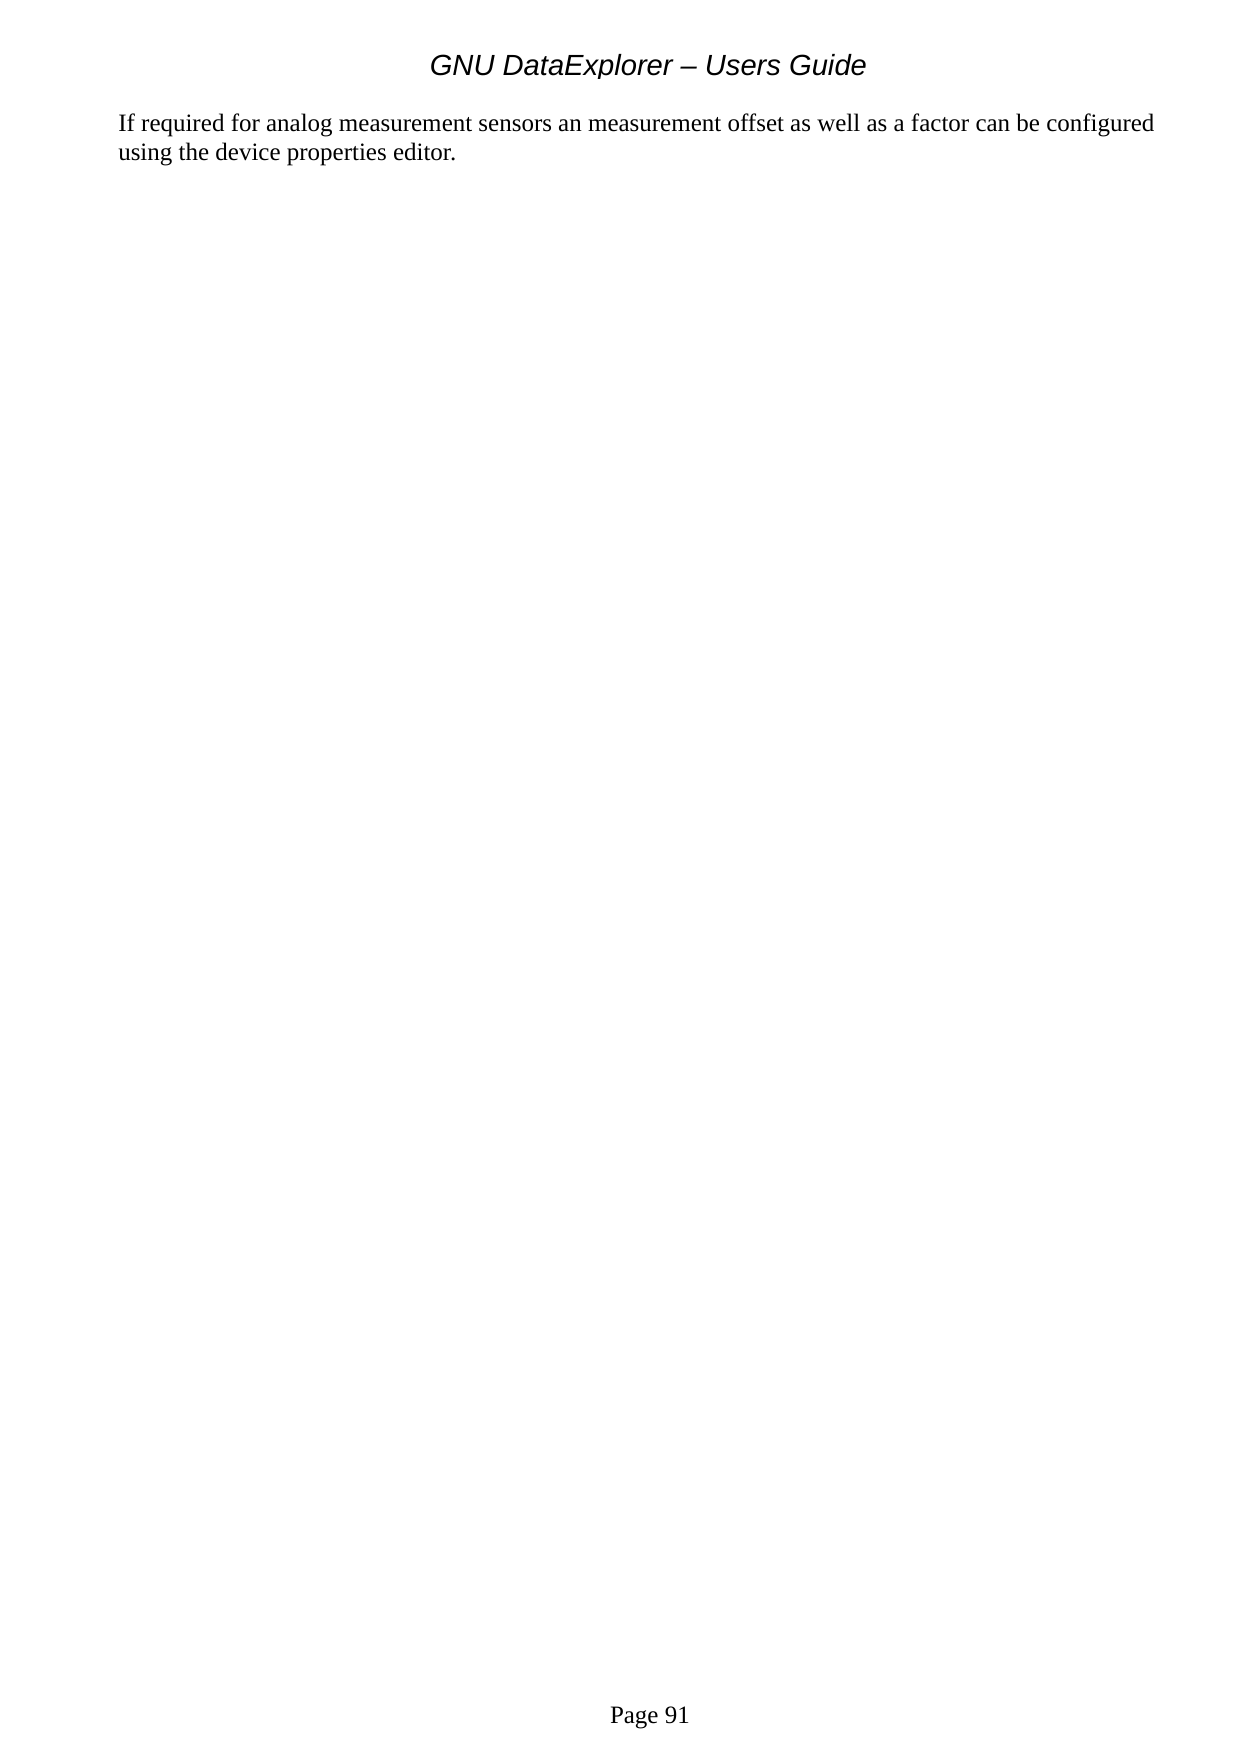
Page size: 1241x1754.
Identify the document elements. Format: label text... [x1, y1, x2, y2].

text If required for analog measurement sensors an measurement offset as well as a factor can be configured using the device properties editor. [118, 108, 1181, 165]
